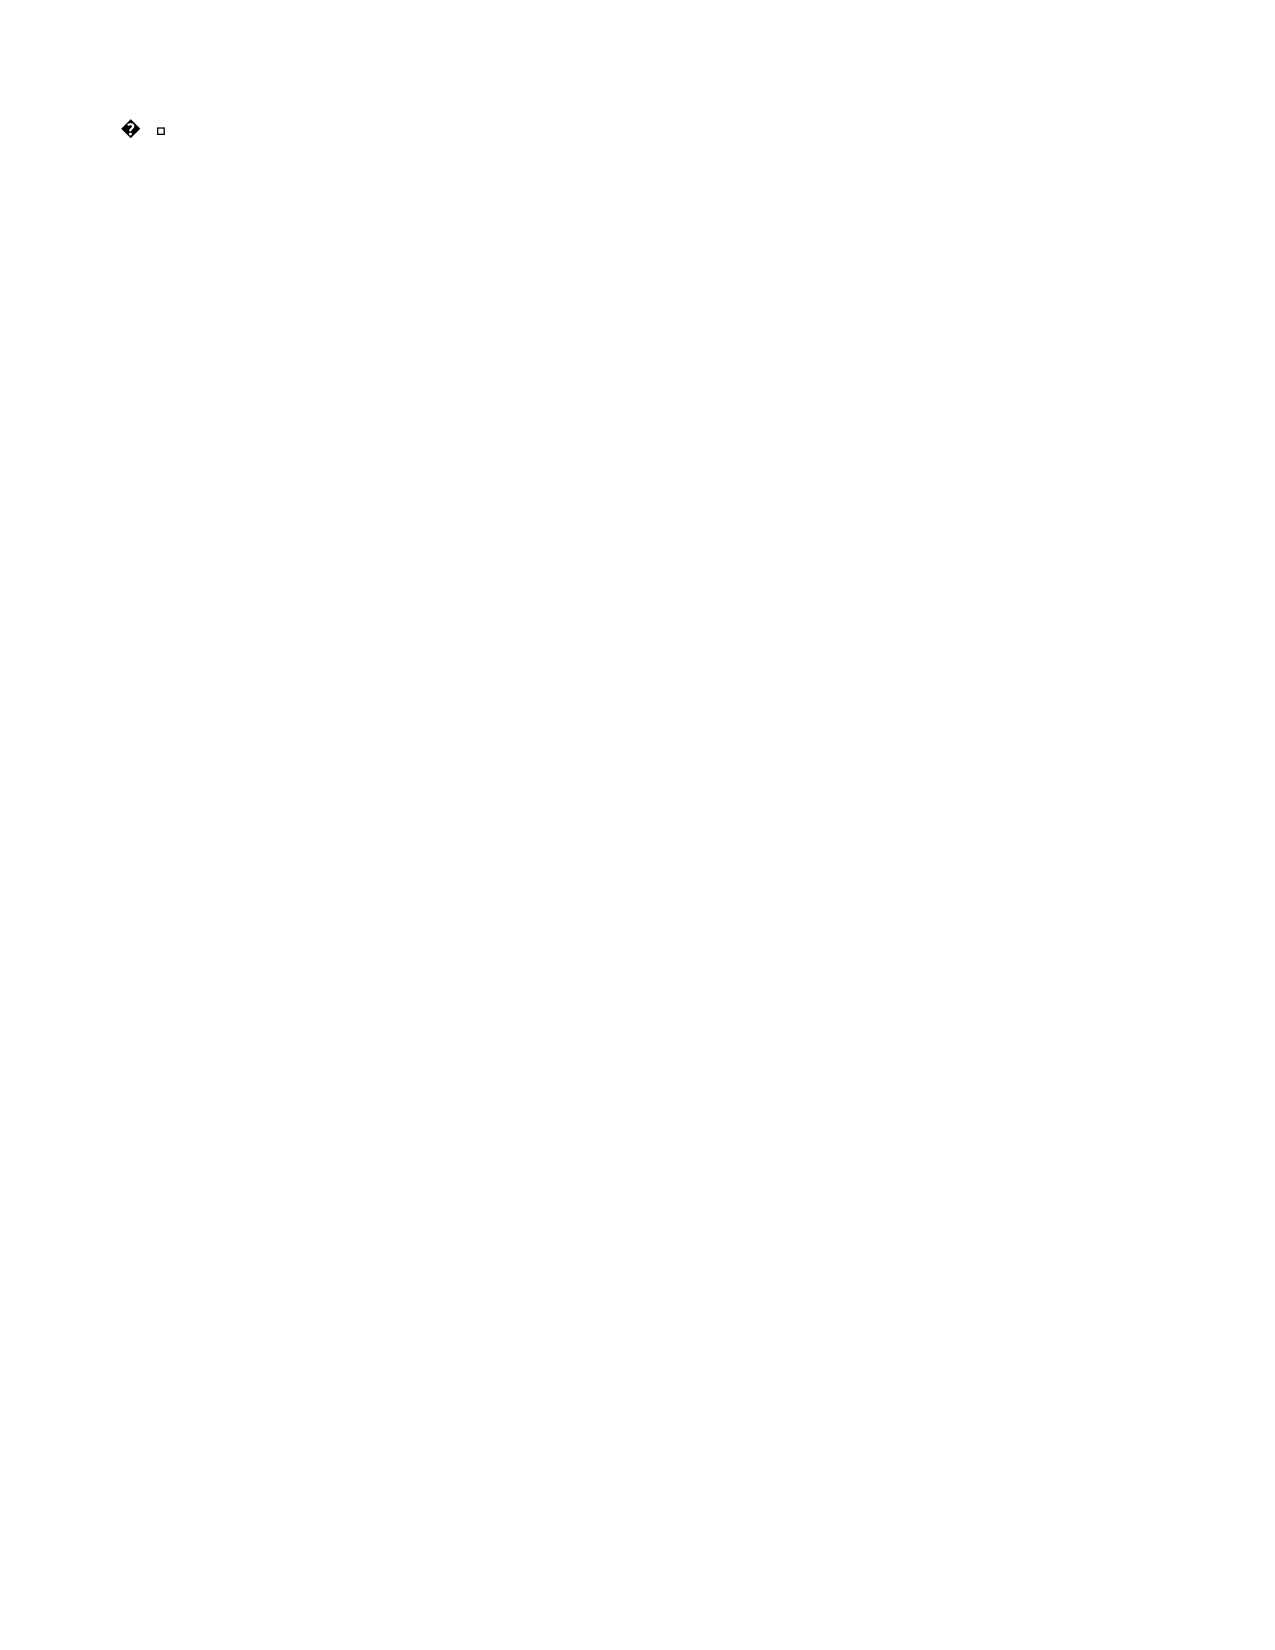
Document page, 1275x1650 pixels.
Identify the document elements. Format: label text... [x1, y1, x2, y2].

text �  [118, 118, 1157, 142]
